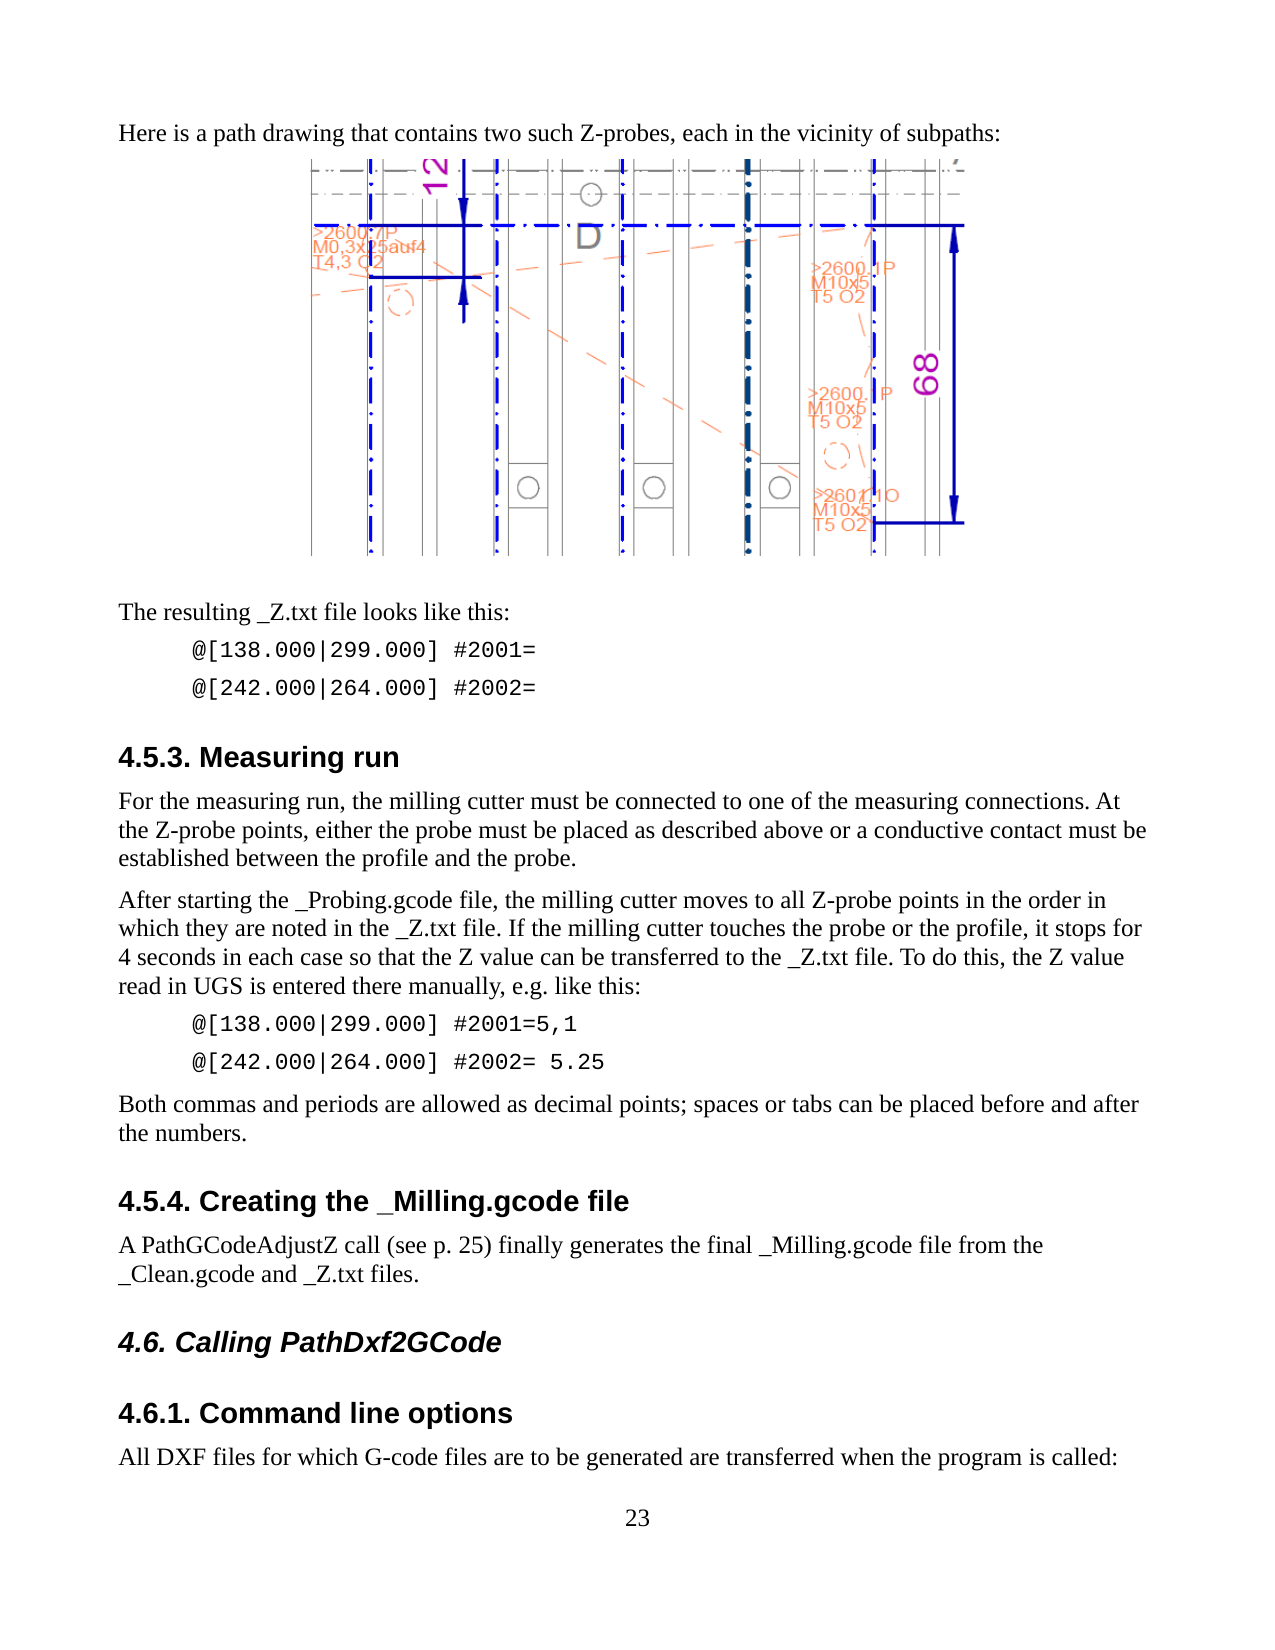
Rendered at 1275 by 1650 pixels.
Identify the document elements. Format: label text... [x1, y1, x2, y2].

text @[138.000|299.000] #2001= [192, 638, 1157, 664]
text After starting the _Probing.gcode file, the milling cutter moves to all Z-probe points in the order in which they are noted in the _Z.txt file. If the milling cutter touches the probe or the profile, it stops for 4 seconds in each case so that the Z value can be transferred to the _Z.txt file. To do this, the Z value read in UGS is entered there manually, e.g. like this: [118, 885, 1157, 1000]
text The resulting _Z.txt file looks like this: [118, 597, 1157, 626]
text @[242.000|264.000] #2002= [192, 676, 1157, 702]
text Here is a path drawing that contains two such Z-probes, each in the vicinity of subpaths: [118, 118, 1157, 147]
text @[242.000|264.000] #2002= 5.25 [192, 1051, 1157, 1077]
picture [310, 159, 965, 556]
subtitle 4.5.3. Measuring run [118, 740, 1157, 773]
text For the measuring run, the milling cutter must be connected to one of the measuring connections. At the Z-probe points, either the probe must be placed as described above or a conductive contact must be established between the profile and the probe. [118, 786, 1157, 872]
subtitle 4.6. Calling PathDxf2GCode [118, 1325, 1157, 1359]
subtitle 4.5.4. Creating the _Milling.gcode file [118, 1184, 1157, 1218]
text A PathGCodeAdjustZ call (see p. 24) finally generates the final _Milling.gcode file from the _Clean.gcode and _Z.txt files. [118, 1230, 1157, 1288]
subtitle 4.6.1. Command line options [118, 1396, 1157, 1430]
text @[138.000|299.000] #2001=5,1 [192, 1012, 1157, 1038]
text All DXF files for which G-code files are to be generated are transferred when the program is called: [118, 1442, 1157, 1471]
text Both commas and periods are allowed as decimal points; spaces or tabs can be placed before and after the numbers. [118, 1089, 1157, 1147]
